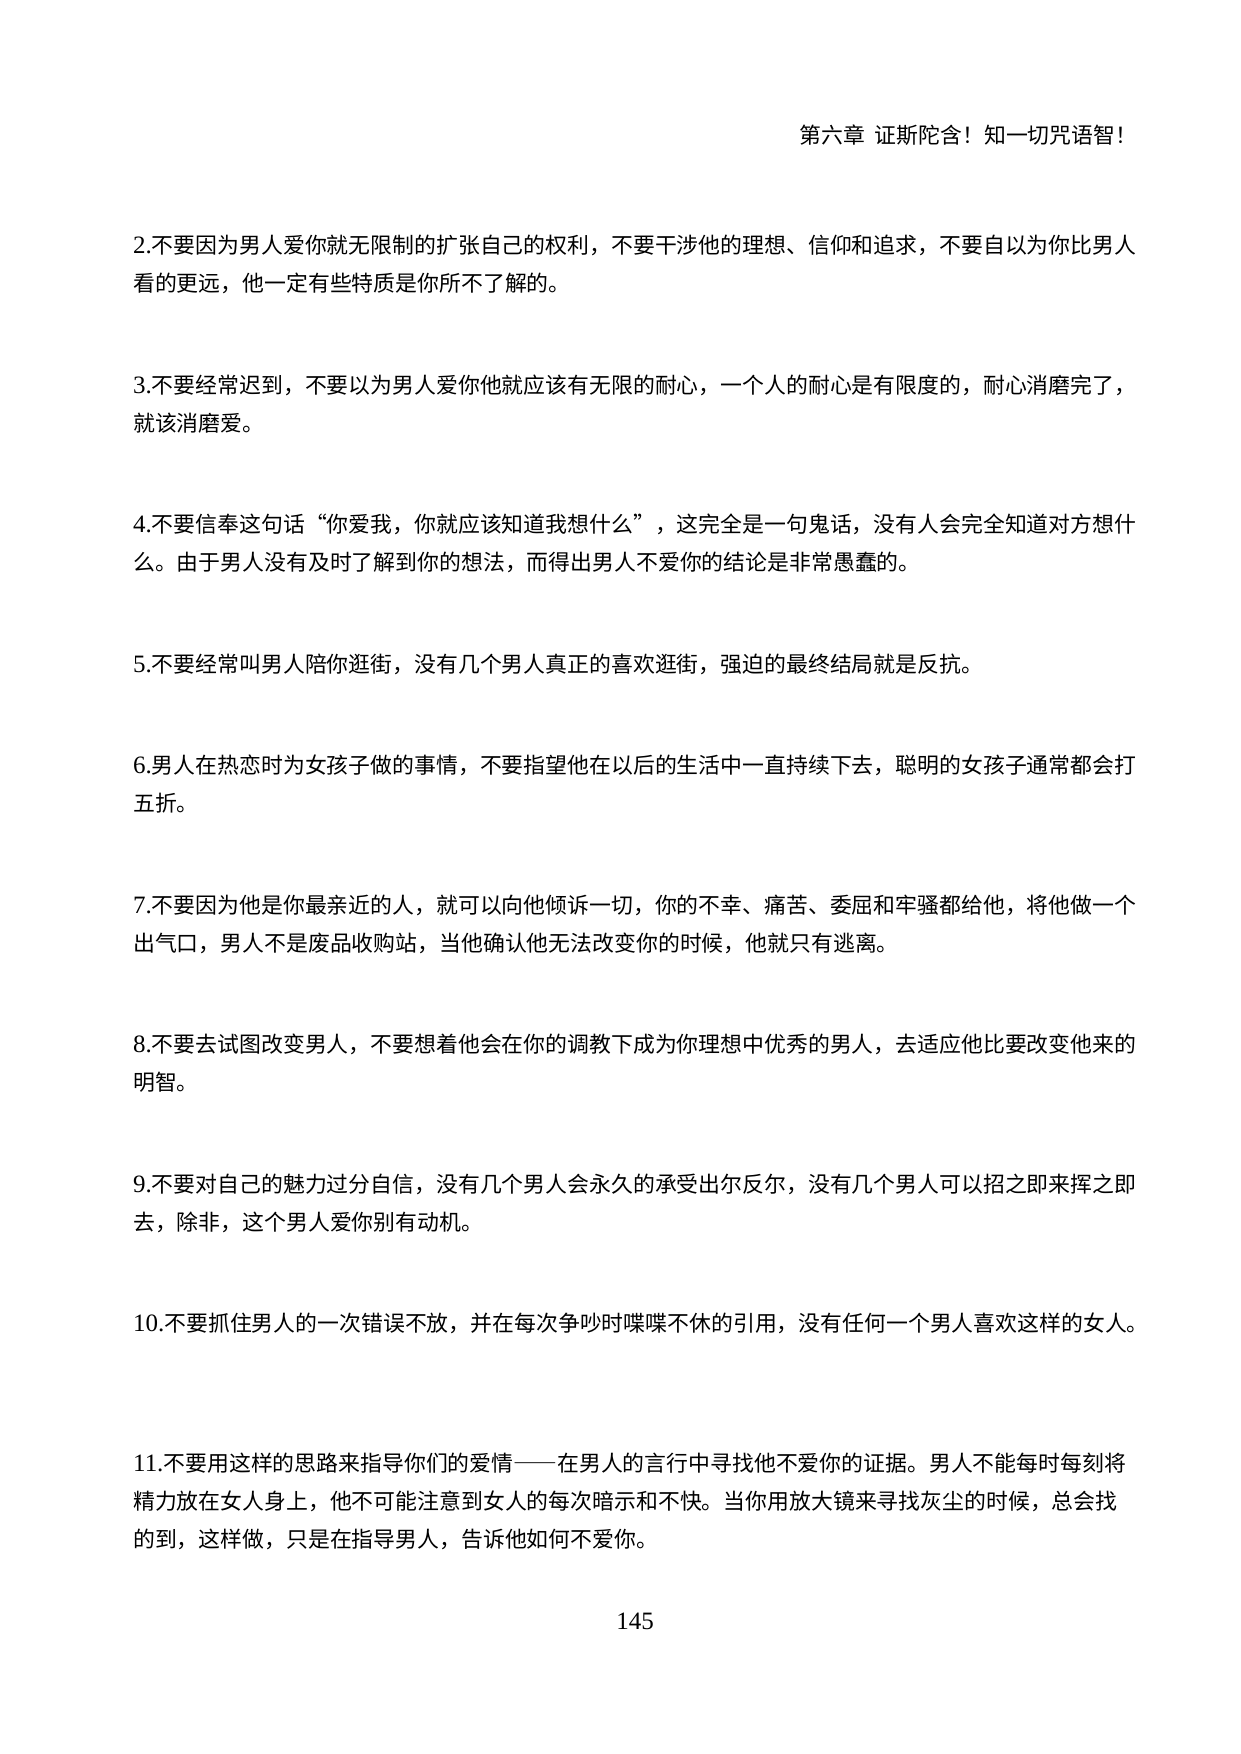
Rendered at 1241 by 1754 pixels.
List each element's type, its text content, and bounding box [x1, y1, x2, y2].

text 8.不要去试图改变男人，不要想着他会在你的调教下成为你理想中优秀的男人，去适应他比要改变他来的明智。 [133, 1027, 1137, 1097]
text 4.不要信奉这句话“你爱我，你就应该知道我想什么”，这完全是一句鬼话，没有人会完全知道对方想什么。由于男人没有及时了解到你的想法，而得出男人不爱你的结论是非常愚蠢的。 [133, 507, 1137, 577]
text 9.不要对自己的魅力过分自信，没有几个男人会永久的承受出尔反尔，没有几个男人可以招之即来挥之即去，除非，这个男人爱你别有动机。 [133, 1167, 1137, 1236]
text 2.不要因为男人爱你就无限制的扩张自己的权利，不要干涉他的理想、信仰和追求，不要自以为你比男人看的更远，他一定有些特质是你所不了解的。 [133, 228, 1137, 298]
text 3.不要经常迟到，不要以为男人爱你他就应该有无限的耐心，一个人的耐心是有限度的，耐心消磨完了，就该消磨爱。 [133, 368, 1137, 437]
text 6.男人在热恋时为女孩子做的事情，不要指望他在以后的生活中一直持续下去，聪明的女孩子通常都会打五折。 [133, 748, 1137, 818]
text 10.不要抓住男人的一次错误不放，并在每次争吵时喋喋不休的引用，没有任何一个男人喜欢这样的女人。 [133, 1306, 1137, 1376]
text 7.不要因为他是你最亲近的人，就可以向他倾诉一切，你的不幸、痛苦、委屈和牢骚都给他，将他做一个出气口，男人不是废品收购站，当他确认他无法改变你的时候，他就只有逃离。 [133, 888, 1137, 957]
text 5.不要经常叫男人陪你逛街，没有几个男人真正的喜欢逛街，强迫的最终结局就是反抗。 [133, 647, 1137, 678]
text 11.不要用这样的思路来指导你们的爱情——在男人的言行中寻找他不爱你的证据。男人不能每时每刻将精力放在女人身上，他不可能注意到女人的每次暗示和不快。当你用放大镜来寻找灰尘的时候，总会找的到，这样做，只是在指导男人，告诉他如何不爱你。 [133, 1446, 1137, 1553]
